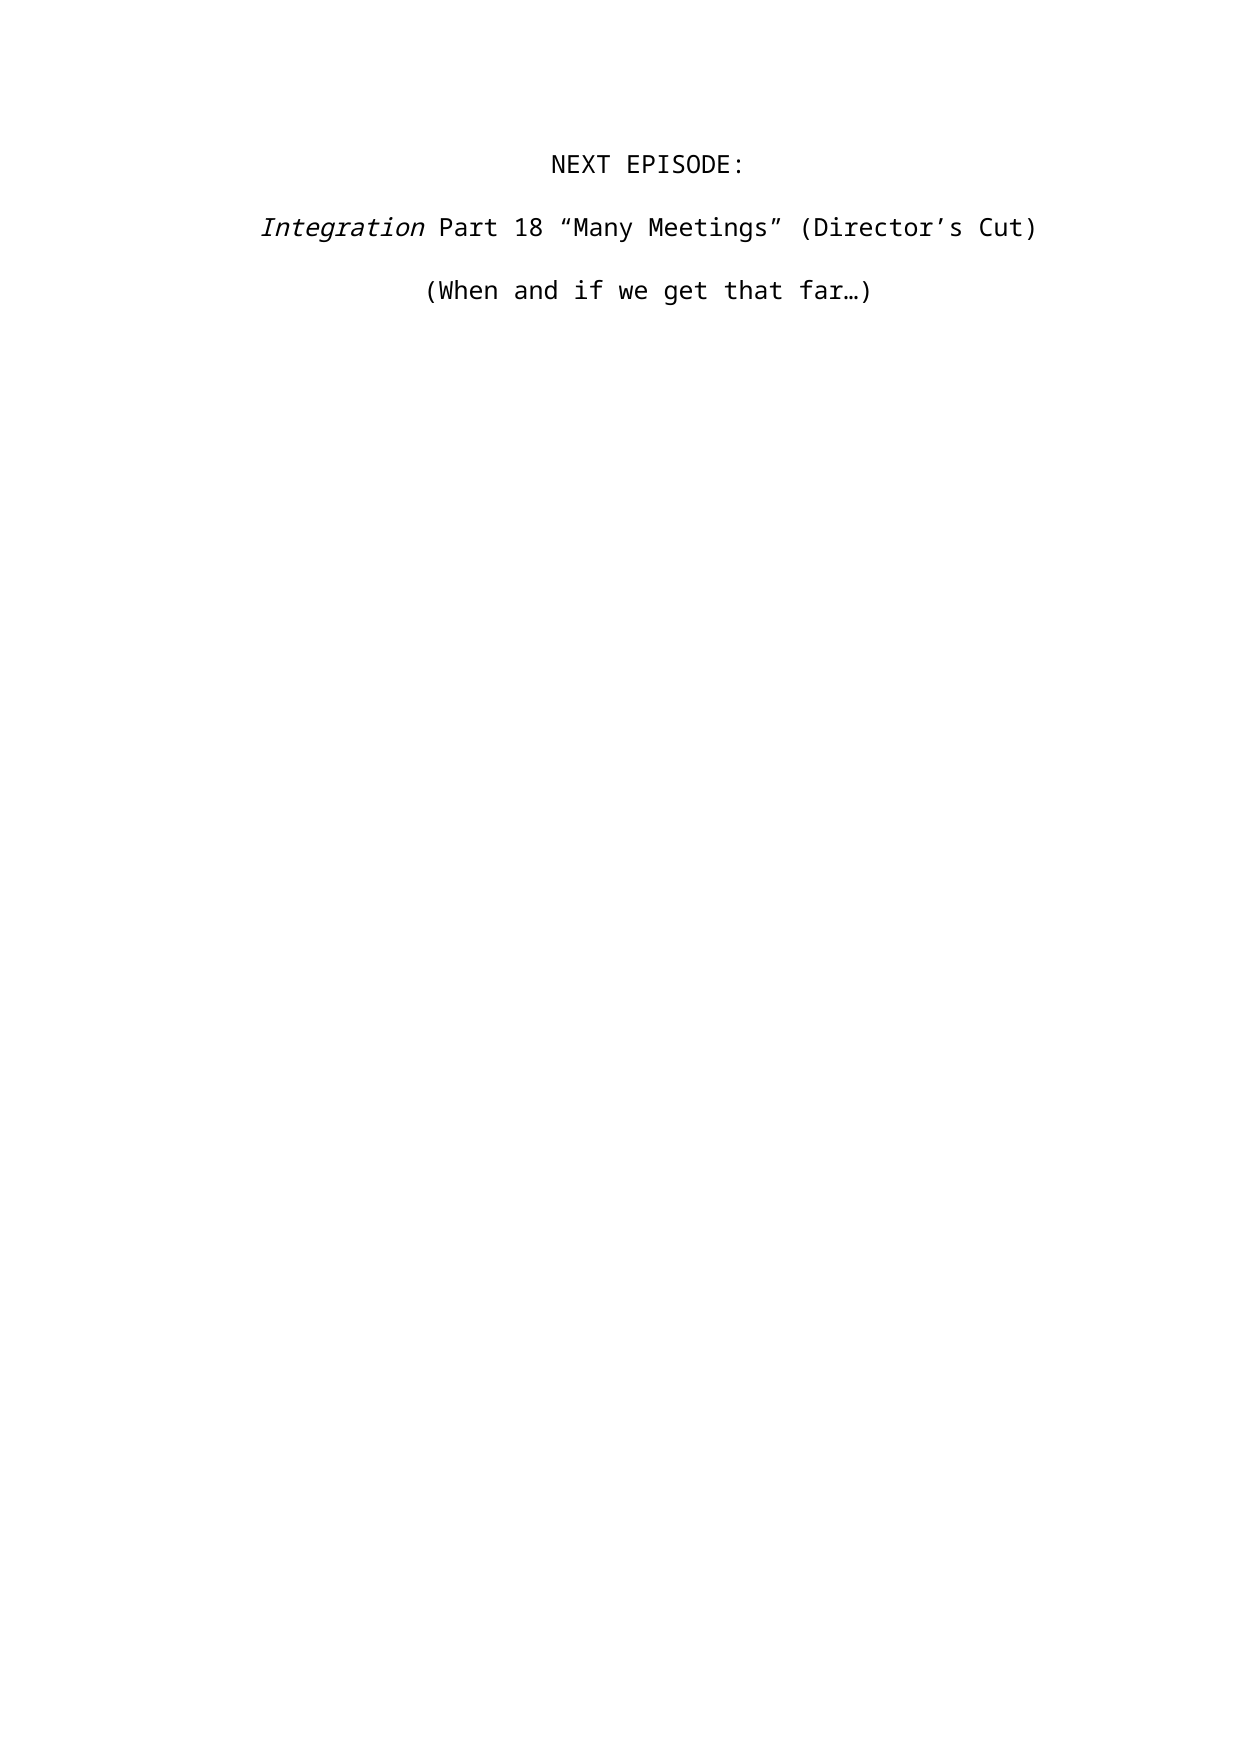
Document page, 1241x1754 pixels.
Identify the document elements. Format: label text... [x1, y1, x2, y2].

text Integration Part 18 “Many Meetings” (Director’s Cut) [118, 210, 1122, 244]
text NEXT EPISODE: [118, 147, 1122, 181]
text (When and if we get that far…) [118, 272, 1122, 307]
